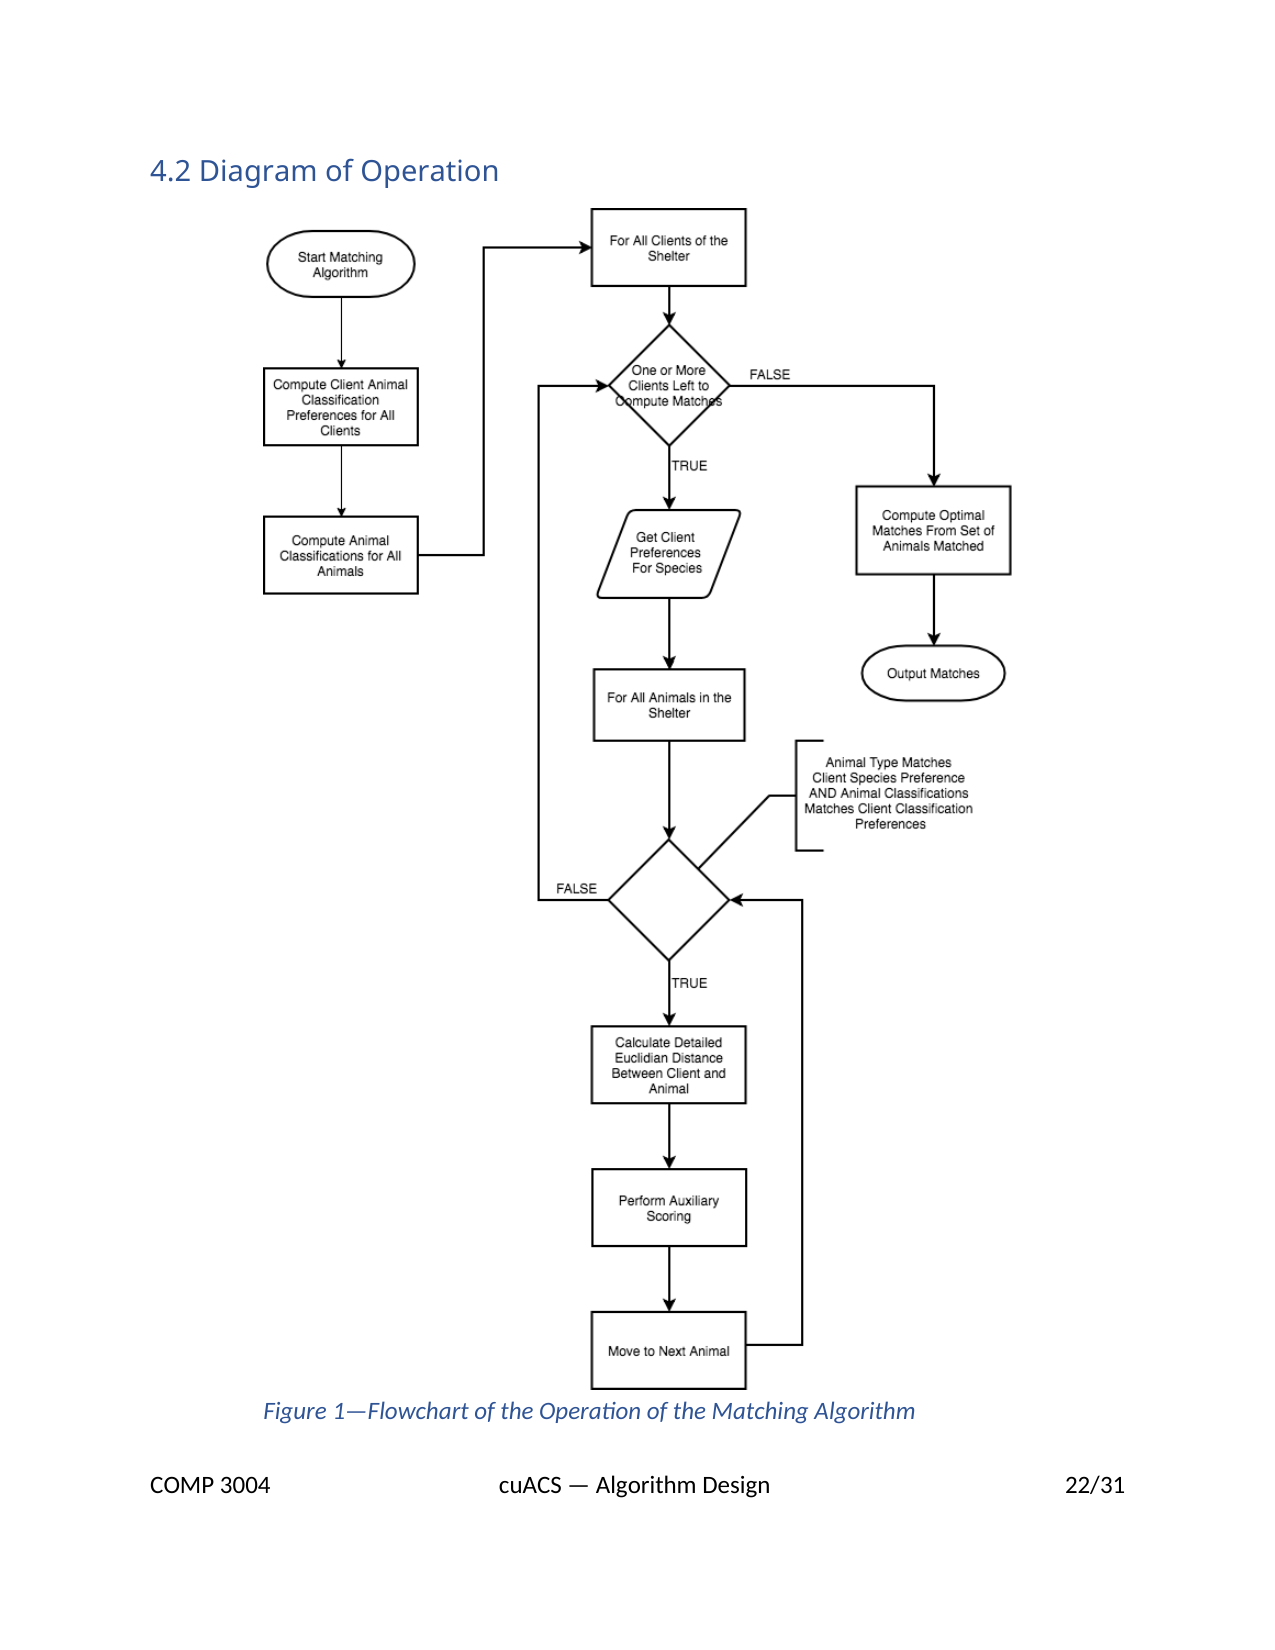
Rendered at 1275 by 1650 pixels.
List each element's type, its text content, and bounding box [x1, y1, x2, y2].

subtitle 4.2 Diagram of Operation [150, 150, 1125, 190]
text Figure 1—Flowchart of the Operation of the Matching Algorithm [263, 1390, 1012, 1426]
picture [263, 208, 1012, 1390]
